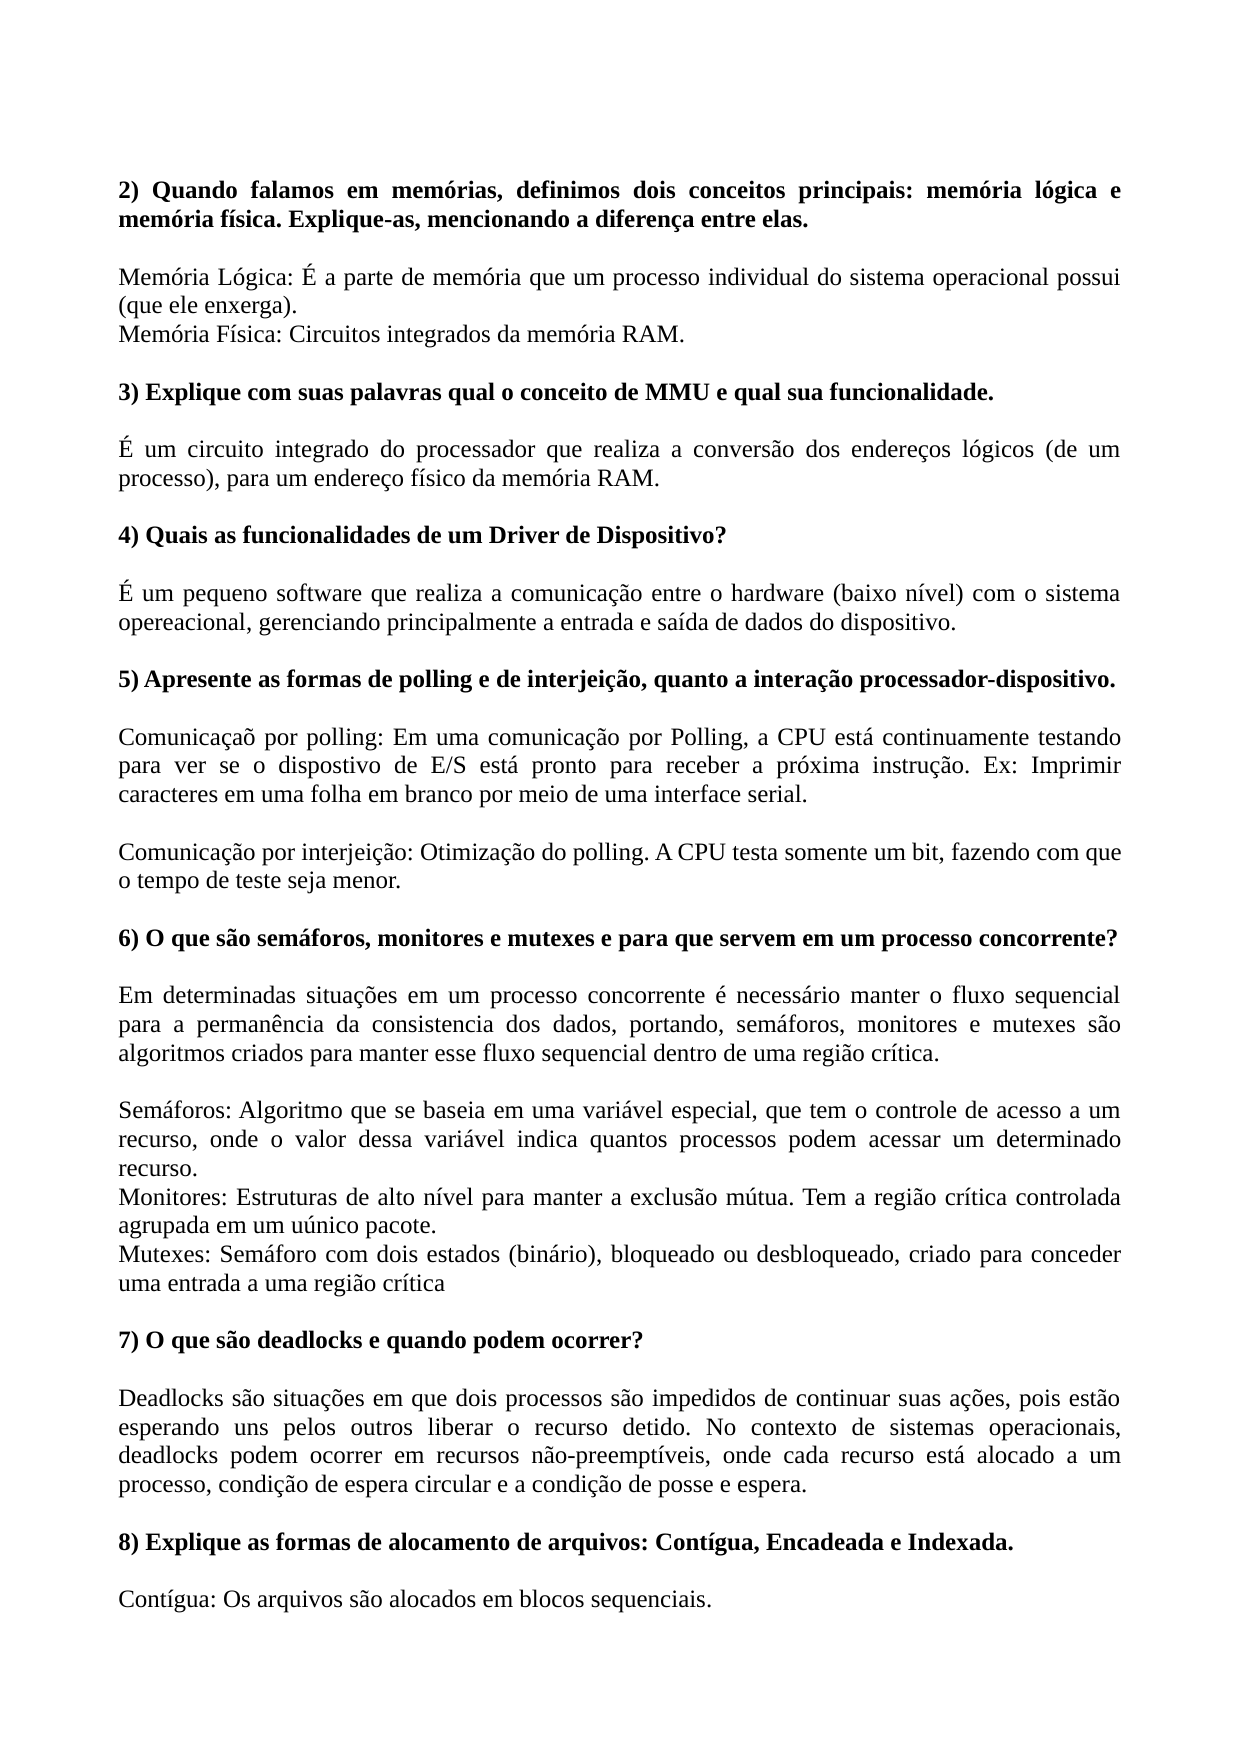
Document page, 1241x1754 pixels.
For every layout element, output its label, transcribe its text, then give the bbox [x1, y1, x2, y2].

text Monitores: Estruturas de alto nível para manter a exclusão mútua. Tem a região crítica controlada agrupada em um uúnico pacote. [118, 1182, 1122, 1239]
text 8) Explique as formas de alocamento de arquivos: Contígua, Encadeada e Indexada. [118, 1527, 1122, 1556]
text Deadlocks são situações em que dois processos são impedidos de continuar suas ações, pois estão esperando uns pelos outros liberar o recurso detido. No contexto de sistemas operacionais, deadlocks podem ocorrer em recursos não-preemptíveis, onde cada recurso está alocado a um processo, condição de espera circular e a condição de posse e espera. [118, 1383, 1122, 1498]
text É um pequeno software que realiza a comunicação entre o hardware (baixo nível) com o sistema opereacional, gerenciando principalmente a entrada e saída de dados do dispositivo. [118, 578, 1122, 636]
text Mutexes: Semáforo com dois estados (binário), bloqueado ou desbloqueado, criado para conceder uma entrada a uma região crítica [118, 1239, 1122, 1297]
text É um circuito integrado do processador que realiza a conversão dos endereços lógicos (de um processo), para um endereço físico da memória RAM. [118, 434, 1122, 492]
text Comunicaçaõ por polling: Em uma comunicação por Polling, a CPU está continuamente testando para ver se o dispostivo de E/S está pronto para receber a próxima instrução. Ex: Imprimir caracteres em uma folha em branco por meio de uma interface serial. [118, 722, 1122, 808]
text Contígua: Os arquivos são alocados em blocos sequenciais. [118, 1584, 1122, 1613]
text Memória Física: Circuitos integrados da memória RAM. [118, 319, 1122, 348]
text 2) Quando falamos em memórias, definimos dois conceitos principais: memória lógica e memória física. Explique-as, mencionando a diferença entre elas. [118, 176, 1122, 233]
text Em determinadas situações em um processo concorrente é necessário manter o fluxo sequencial para a permanência da consistencia dos dados, portando, semáforos, monitores e mutexes são algoritmos criados para manter esse fluxo sequencial dentro de uma região crítica. [118, 981, 1122, 1067]
text 7) O que são deadlocks e quando podem ocorrer? [118, 1326, 1122, 1354]
text Semáforos: Algoritmo que se baseia em uma variável especial, que tem o controle de acesso a um recurso, onde o valor dessa variável indica quantos processos podem acessar um determinado recurso. [118, 1096, 1122, 1182]
text 4) Quais as funcionalidades de um Driver de Dispositivo? [118, 521, 1122, 549]
text Memória Lógica: É a parte de memória que um processo individual do sistema operacional possui (que ele enxerga). [118, 262, 1122, 319]
text 5) Apresente as formas de polling e de interjeição, quanto a interação processador-dispositivo. [118, 664, 1122, 693]
text 3) Explique com suas palavras qual o conceito de MMU e qual sua funcionalidade. [118, 377, 1122, 406]
text 6) O que são semáforos, monitores e mutexes e para que servem em um processo concorrente? [118, 923, 1122, 952]
text Comunicação por interjeição: Otimização do polling. A CPU testa somente um bit, fazendo com que o tempo de teste seja menor. [118, 837, 1122, 894]
